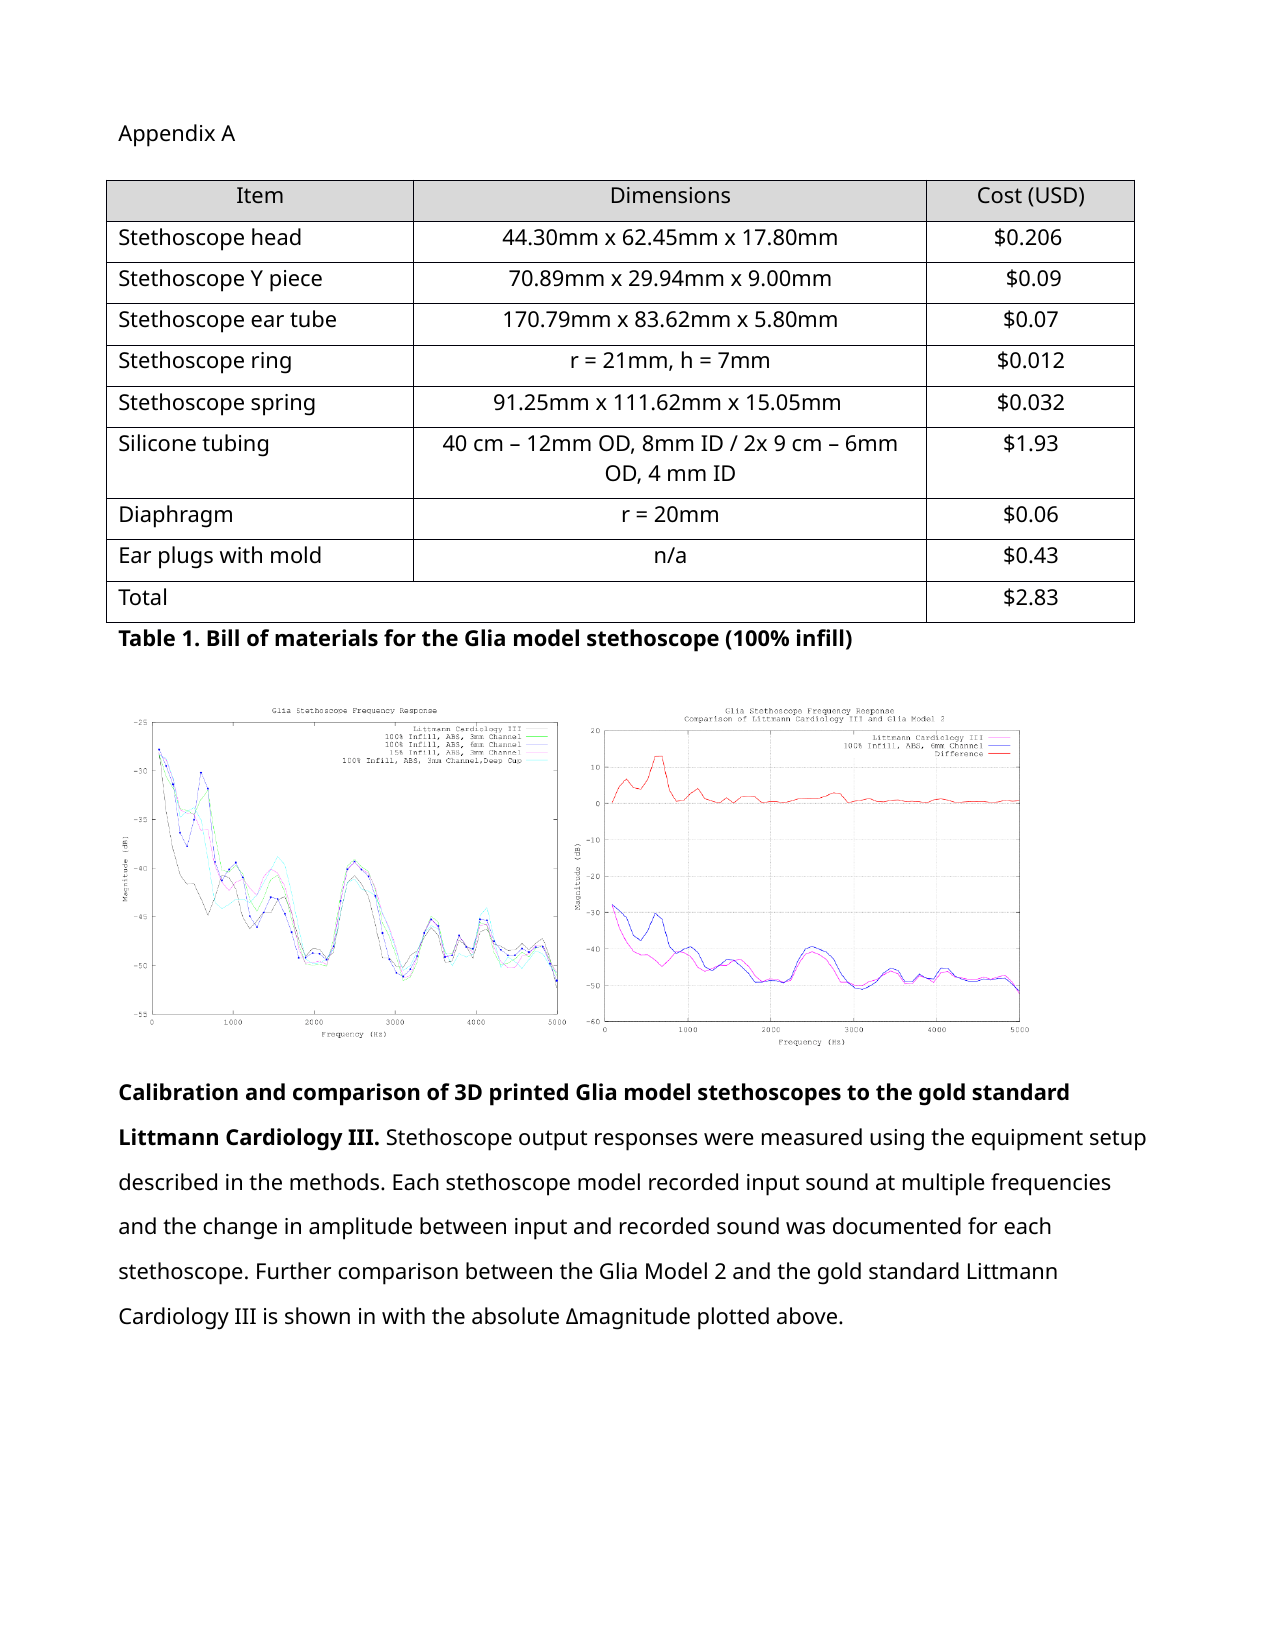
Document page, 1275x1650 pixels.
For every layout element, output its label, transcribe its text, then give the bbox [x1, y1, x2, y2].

table_cell 44.30mm x 62.45mm x 17.80mm [414, 222, 926, 262]
table_cell $0.07 [927, 304, 1134, 344]
table_cell $0.206 [927, 222, 1134, 262]
table_cell $0.06 [927, 499, 1134, 539]
table_cell 91.25mm x 111.62mm x 15.05mm [414, 387, 926, 427]
table_cell Silicone tubing [107, 428, 413, 498]
table_cell $1.93 [927, 428, 1134, 498]
table_cell $0.43 [927, 540, 1134, 581]
table_cell Total [107, 582, 926, 622]
table_header Dimensions [414, 181, 926, 221]
table_cell Diaphragm [107, 499, 413, 539]
table_cell $0.09 [927, 263, 1134, 303]
table_cell $0.012 [927, 346, 1134, 386]
table_cell $2.83 [927, 582, 1134, 622]
table_cell Ear plugs with mold [107, 540, 413, 581]
text Table 1. Bill of materials for the Glia model stethoscope (100% infill) [118, 623, 1157, 653]
table_cell Stethoscope spring [107, 387, 413, 427]
table_cell Stethoscope ear tube [107, 304, 413, 344]
table_cell r = 20mm [414, 499, 926, 539]
table_header Cost (USD) [927, 181, 1134, 221]
table_cell $0.032 [927, 387, 1134, 427]
picture [118, 699, 1034, 1047]
table_cell 70.89mm x 29.94mm x 9.00mm [414, 263, 926, 303]
table_cell Stethoscope ring [107, 346, 413, 386]
table_cell Stethoscope Y piece [107, 263, 413, 303]
table_cell 40 cm – 12mm OD, 8mm ID / 2x 9 cm – 6mm OD, 4 mm ID [414, 428, 926, 498]
text Appendix A [118, 118, 1157, 148]
table_cell r = 21mm, h = 7mm [414, 346, 926, 386]
table_cell 170.79mm x 83.62mm x 5.80mm [414, 304, 926, 344]
table_header Item [107, 181, 413, 221]
table_cell n/a [414, 540, 926, 581]
table_cell Stethoscope head [107, 222, 413, 262]
text Calibration and comparison of 3D printed Glia model stethoscopes to the gold standard Littmann Cardiology III. Stethoscope output responses were measured using the equipment setup described in the methods. Each stethoscope model recorded input sound at multiple frequencies and the change in amplitude between input and recorded sound was documented for each stethoscope. Further comparison between the Glia Model 2 and the gold standard Littmann Cardiology III is shown in with the absolute Δmagnitude plotted above. [118, 1077, 1157, 1330]
